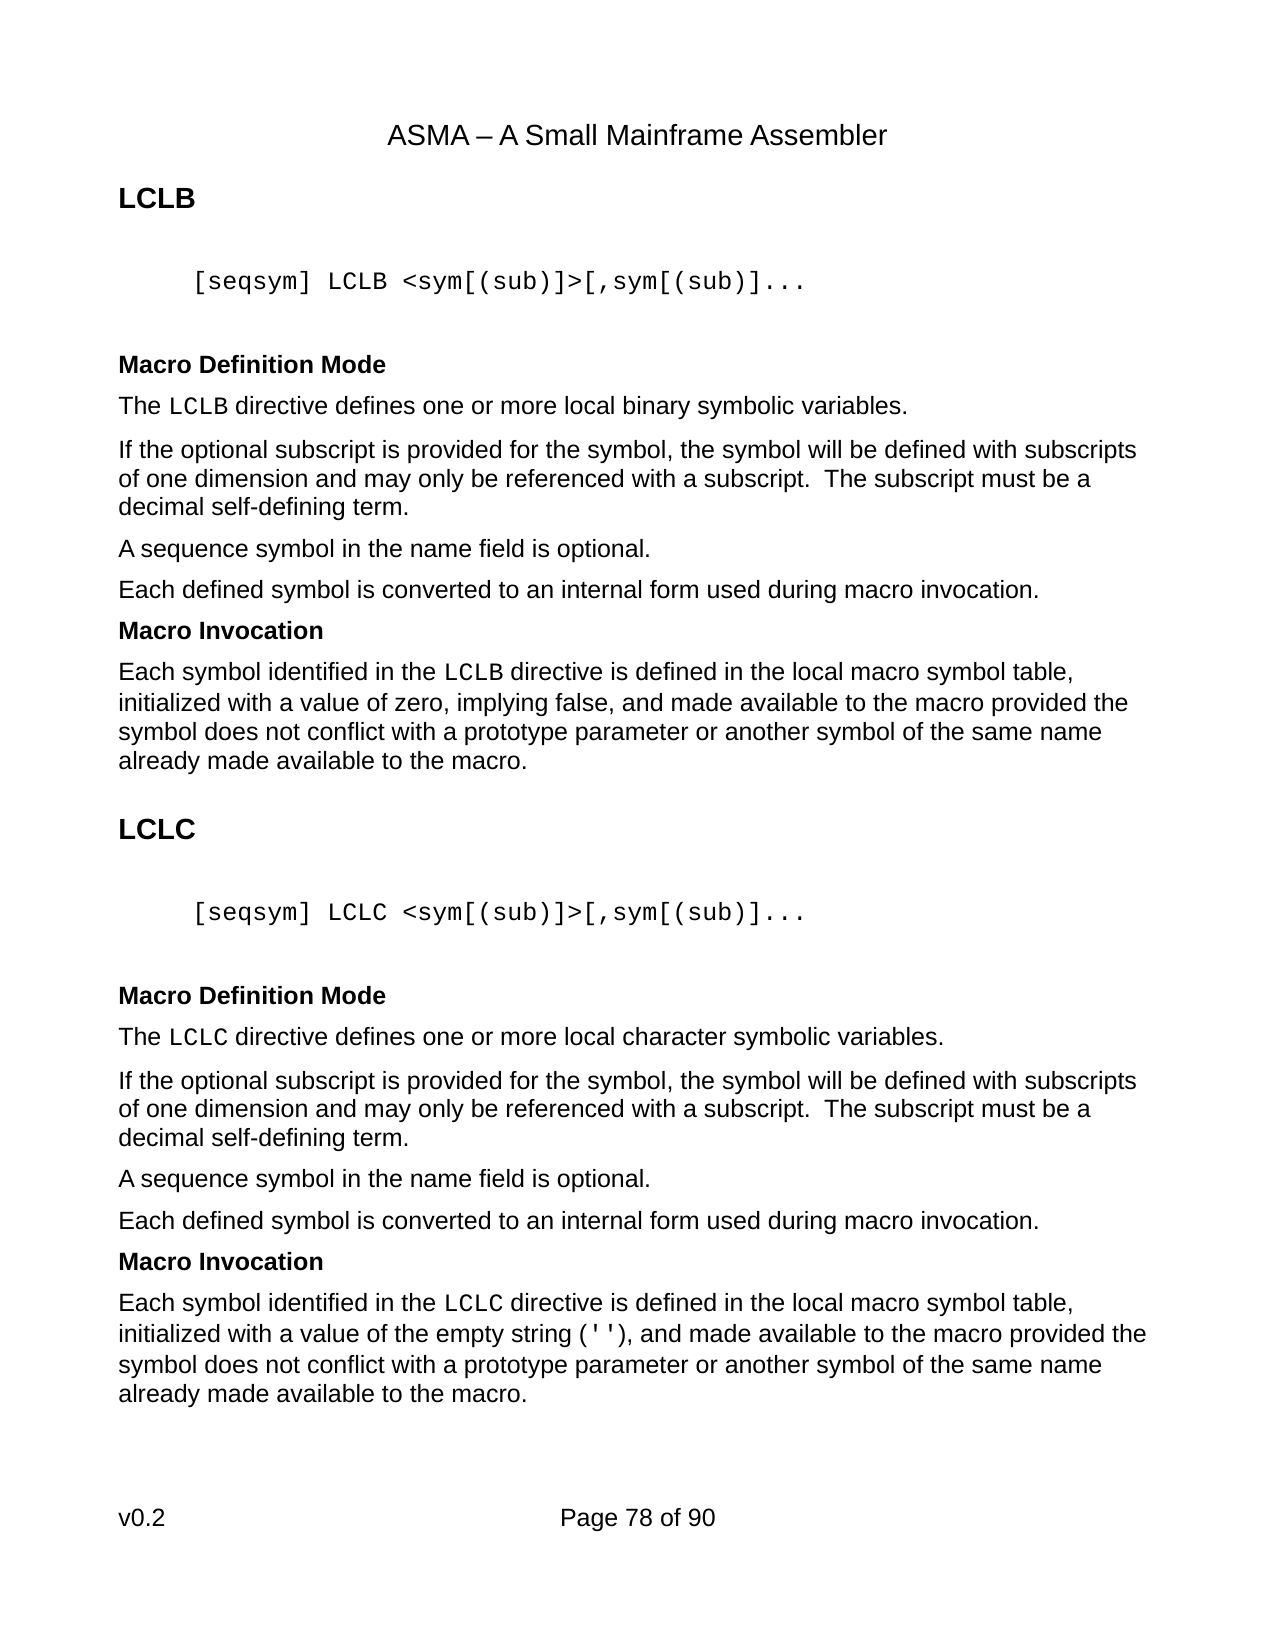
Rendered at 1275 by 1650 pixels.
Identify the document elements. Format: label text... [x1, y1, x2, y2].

text A sequence symbol in the name field is optional. [118, 533, 1157, 562]
text If the optional subscript is provided for the symbol, the symbol will be defined with subscripts of one dimension and may only be referenced with a subscript. The subscript must be a decimal self-defining term. [118, 435, 1157, 521]
text Each defined symbol is converted to an internal form used during macro invocation. [118, 575, 1157, 603]
text Each symbol identified in the LCLC directive is defined in the local macro symbol table, initialized with a value of the empty string (''), and made available to the macro provided the symbol does not conflict with a prototype parameter or another symbol of the same name already made available to the macro. [118, 1288, 1157, 1407]
text Macro Definition Mode [118, 350, 1157, 379]
text The LCLC directive defines one or more local character symbolic variables. [118, 1022, 1157, 1053]
text Macro Invocation [118, 616, 1157, 645]
text [seqsym] LCLB <sym[(sub)]>[,sym[(sub)]... [192, 268, 1157, 297]
text Each symbol identified in the LCLB directive is defined in the local macro symbol table, initialized with a value of zero, implying false, and made available to the macro provided the symbol does not conflict with a prototype parameter or another symbol of the same name already made available to the macro. [118, 657, 1157, 774]
text [seqsym] LCLC <sym[(sub)]>[,sym[(sub)]... [192, 899, 1157, 928]
text Each defined symbol is converted to an internal form used during macro invocation. [118, 1206, 1157, 1234]
subtitle LCLB [118, 181, 1157, 215]
text The LCLB directive defines one or more local binary symbolic variables. [118, 391, 1157, 422]
text A sequence symbol in the name field is optional. [118, 1164, 1157, 1193]
text Macro Definition Mode [118, 981, 1157, 1010]
subtitle LCLC [118, 812, 1157, 846]
text If the optional subscript is provided for the symbol, the symbol will be defined with subscripts of one dimension and may only be referenced with a subscript. The subscript must be a decimal self-defining term. [118, 1066, 1157, 1152]
text Macro Invocation [118, 1247, 1157, 1276]
